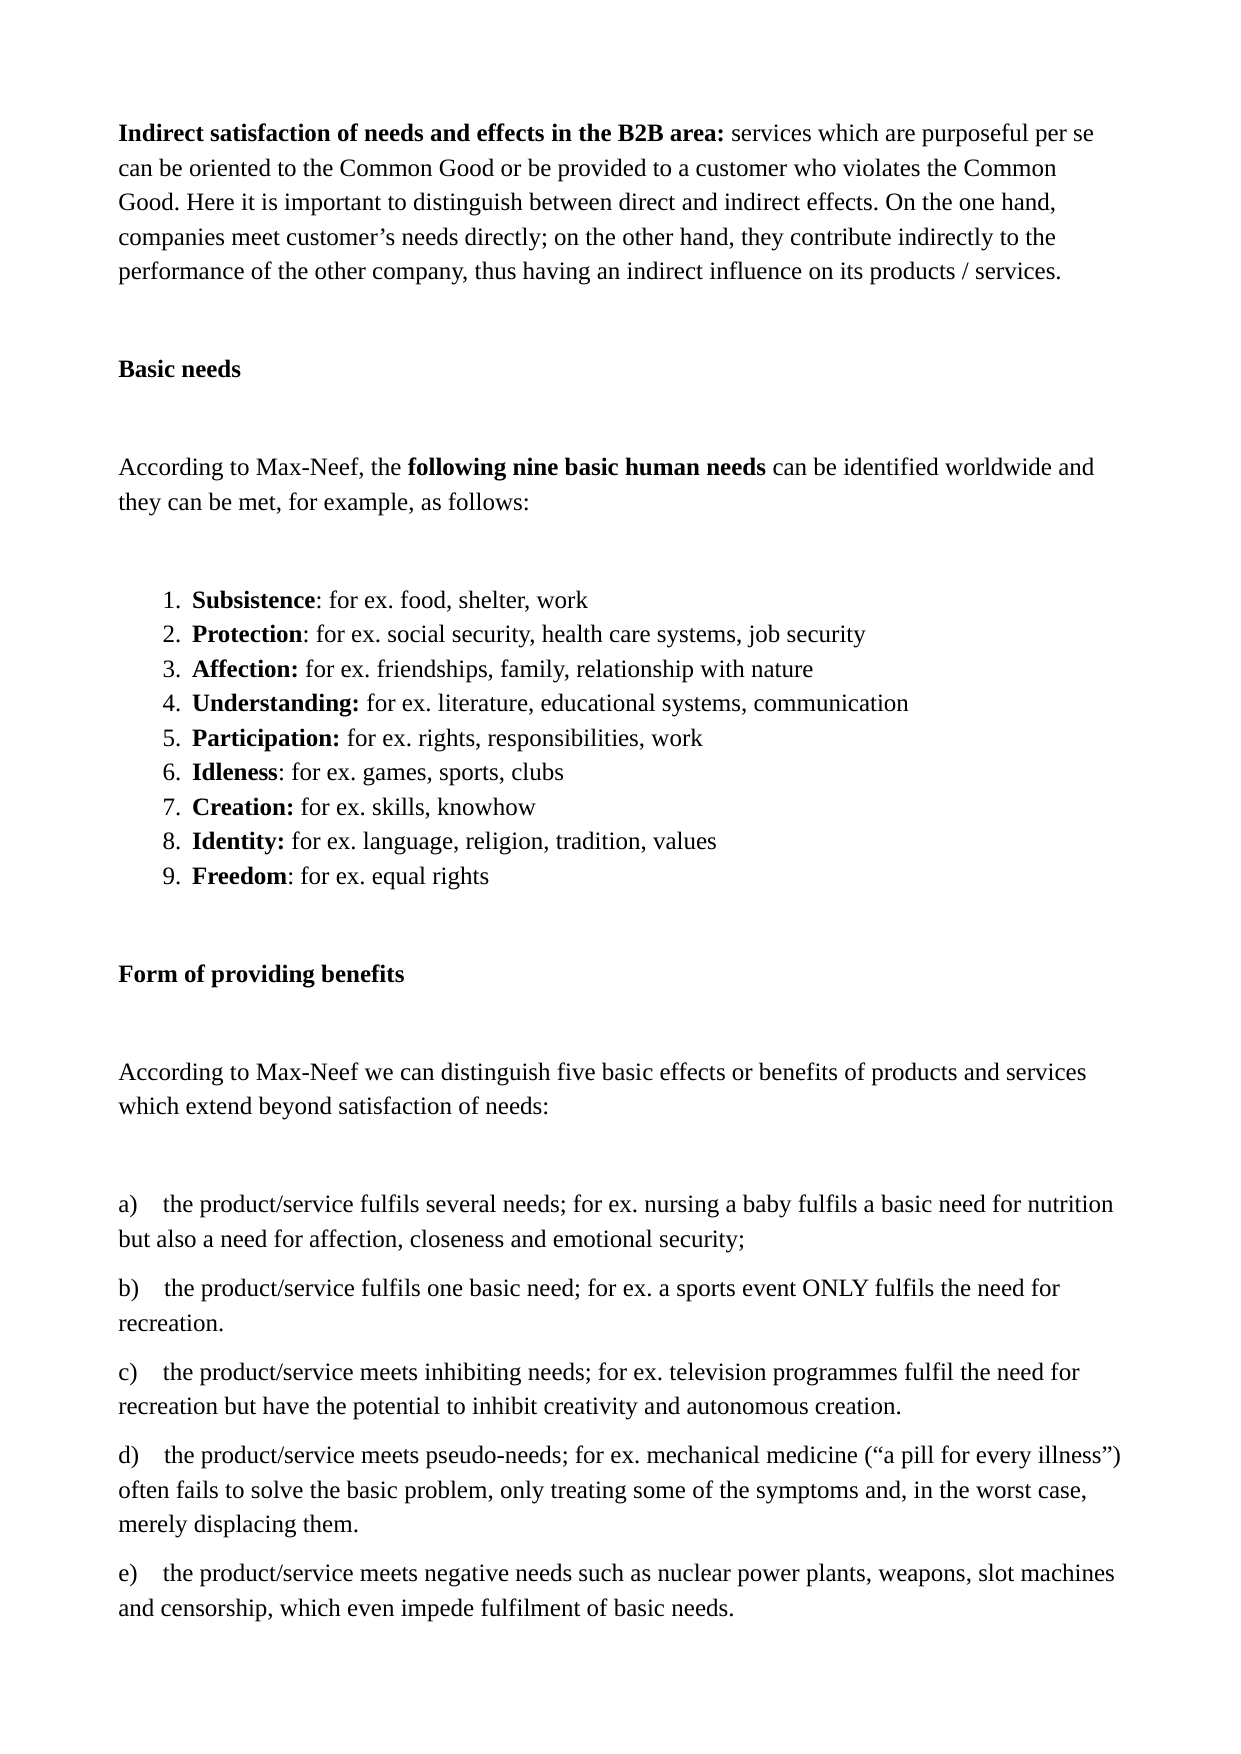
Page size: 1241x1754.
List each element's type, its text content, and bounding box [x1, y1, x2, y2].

text b) the product/service fulfils one basic need; for ex. a sports event ONLY fulfils the need for recreation. [118, 1273, 1122, 1336]
text d) the product/service meets pseudo-needs; for ex. mechanical medicine (“a pill for every illness”) often fails to solve the basic problem, only treating some of the symptoms and, in the worst case, merely displacing them. [118, 1440, 1122, 1538]
list Affection: for ex. friendships, family, relationship with nature [162, 654, 1122, 683]
text Indirect satisfaction of needs and effects in the B2B area: services which are purposeful per se can be oriented to the Common Good or be provided to a customer who violates the Common Good. Here it is important to distinguish between direct and indirect effects. On the one hand, companies meet customer’s needs directly; on the other hand, they contribute indirectly to the performance of the other company, thus having an indirect influence on its products / services. [118, 118, 1122, 285]
text Form of providing benefits [118, 959, 1122, 988]
list Protection: for ex. social security, health care systems, job security [162, 619, 1122, 648]
list Idleness: for ex. games, sports, clubs [162, 757, 1122, 786]
list Participation: for ex. rights, responsibilities, work [162, 723, 1122, 752]
list Creation: for ex. skills, knowhow [162, 792, 1122, 821]
text According to Max-Neef we can distinguish five basic effects or benefits of products and services which extend beyond satisfaction of needs: [118, 1057, 1122, 1120]
text e) the product/service meets negative needs such as nuclear power plants, weapons, slot machines and censorship, which even impede fulfilment of basic needs. [118, 1558, 1122, 1621]
text Basic needs [118, 354, 1122, 383]
text a) the product/service fulfils several needs; for ex. nursing a baby fulfils a basic need for nutrition but also a need for affection, closeness and emotional security; [118, 1189, 1122, 1253]
list Freedom: for ex. equal rights [162, 861, 1122, 889]
list Understanding: for ex. literature, educational systems, communication [162, 688, 1122, 717]
list Subsistence: for ex. food, shelter, work [162, 585, 1122, 614]
text According to Max-Neef, the following nine basic human needs can be identified worldwide and they can be met, for example, as follows: [118, 452, 1122, 516]
list Identity: for ex. language, religion, tradition, values [162, 826, 1122, 855]
text c) the product/service meets inhibiting needs; for ex. television programmes fulfil the need for recreation but have the potential to inhibit creativity and autonomous creation. [118, 1357, 1122, 1420]
